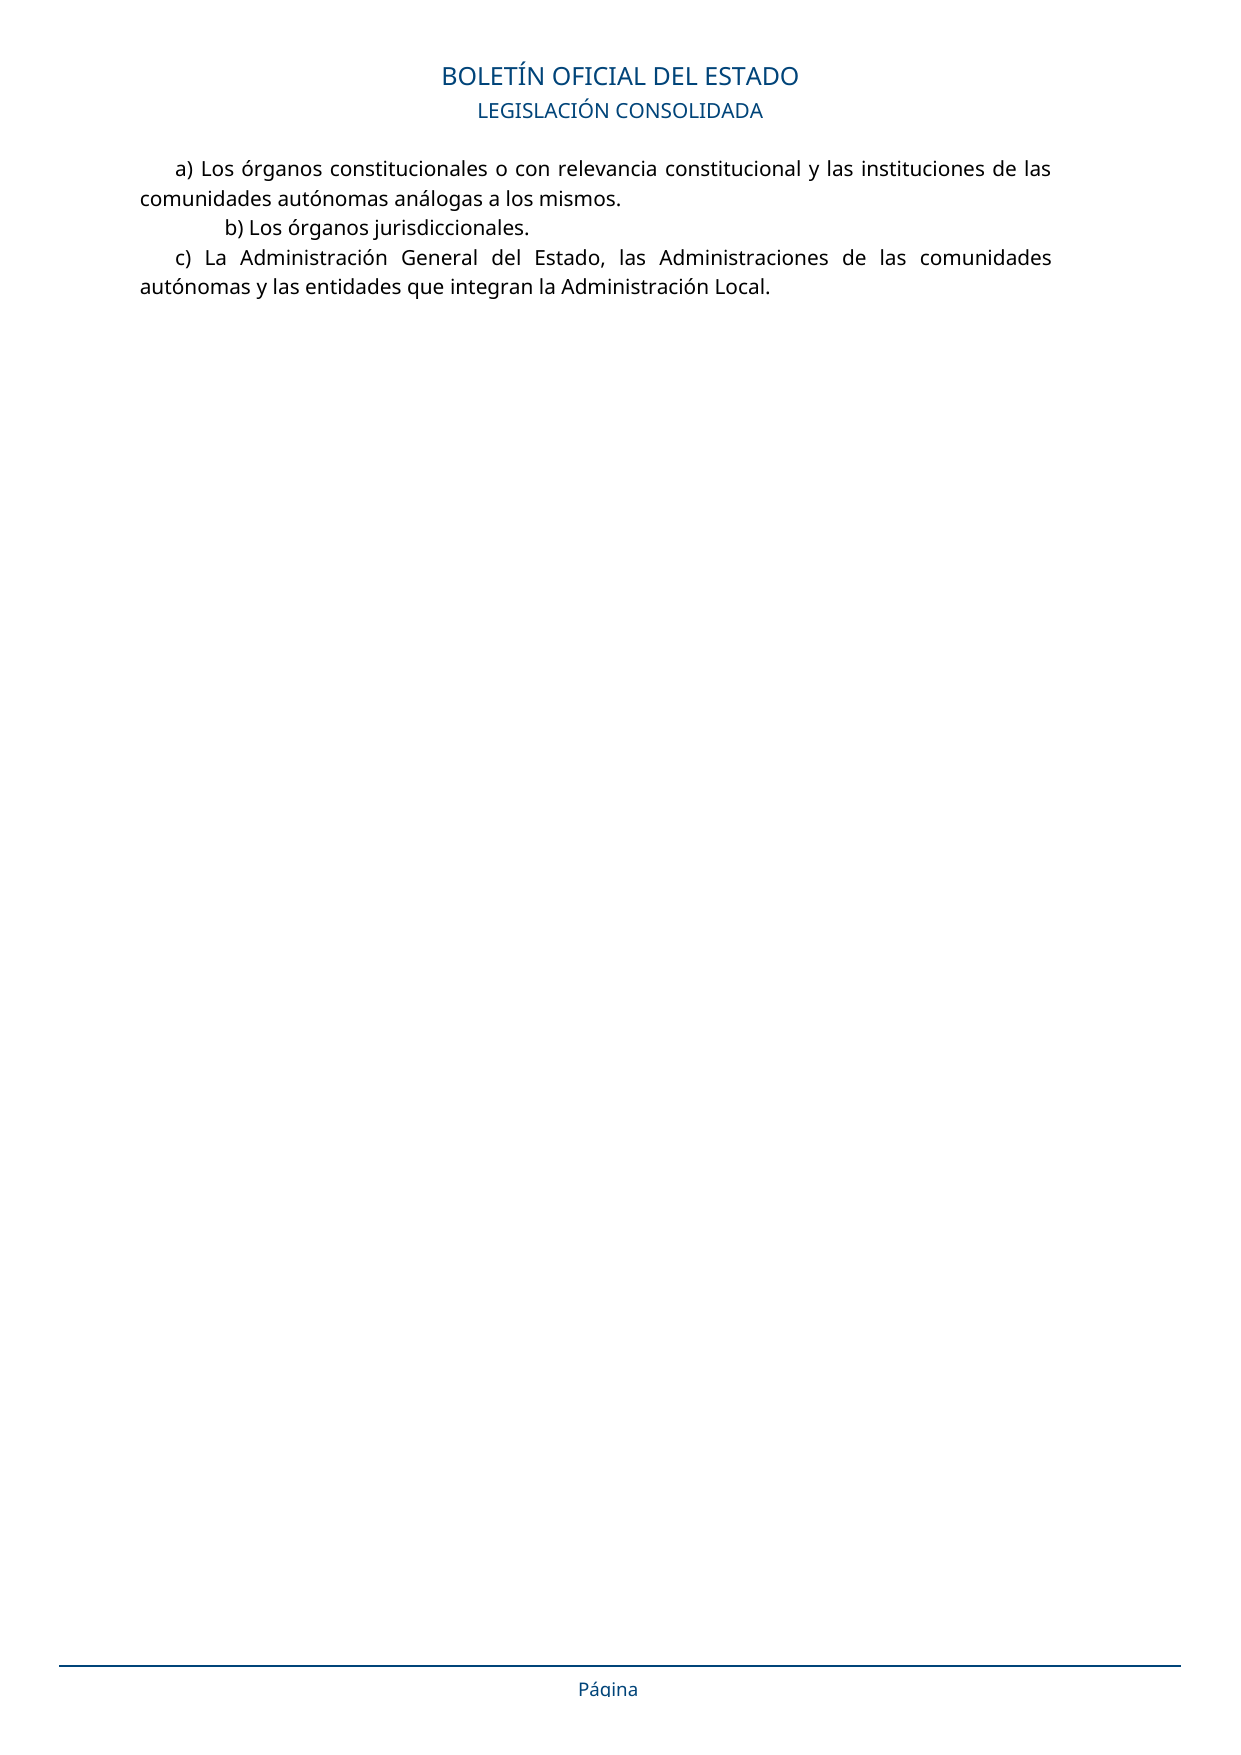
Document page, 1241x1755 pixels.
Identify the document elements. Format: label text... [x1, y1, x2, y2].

list La Administración General del Estado, las Administraciones de las comunidades autónomas y las entidades que integran la Administración Local. [139, 243, 1052, 300]
list Los órganos jurisdiccionales. [224, 213, 1184, 242]
list Los órganos constitucionales o con relevancia constitucional y las instituciones de las comunidades autónomas análogas a los mismos. [139, 154, 1052, 212]
